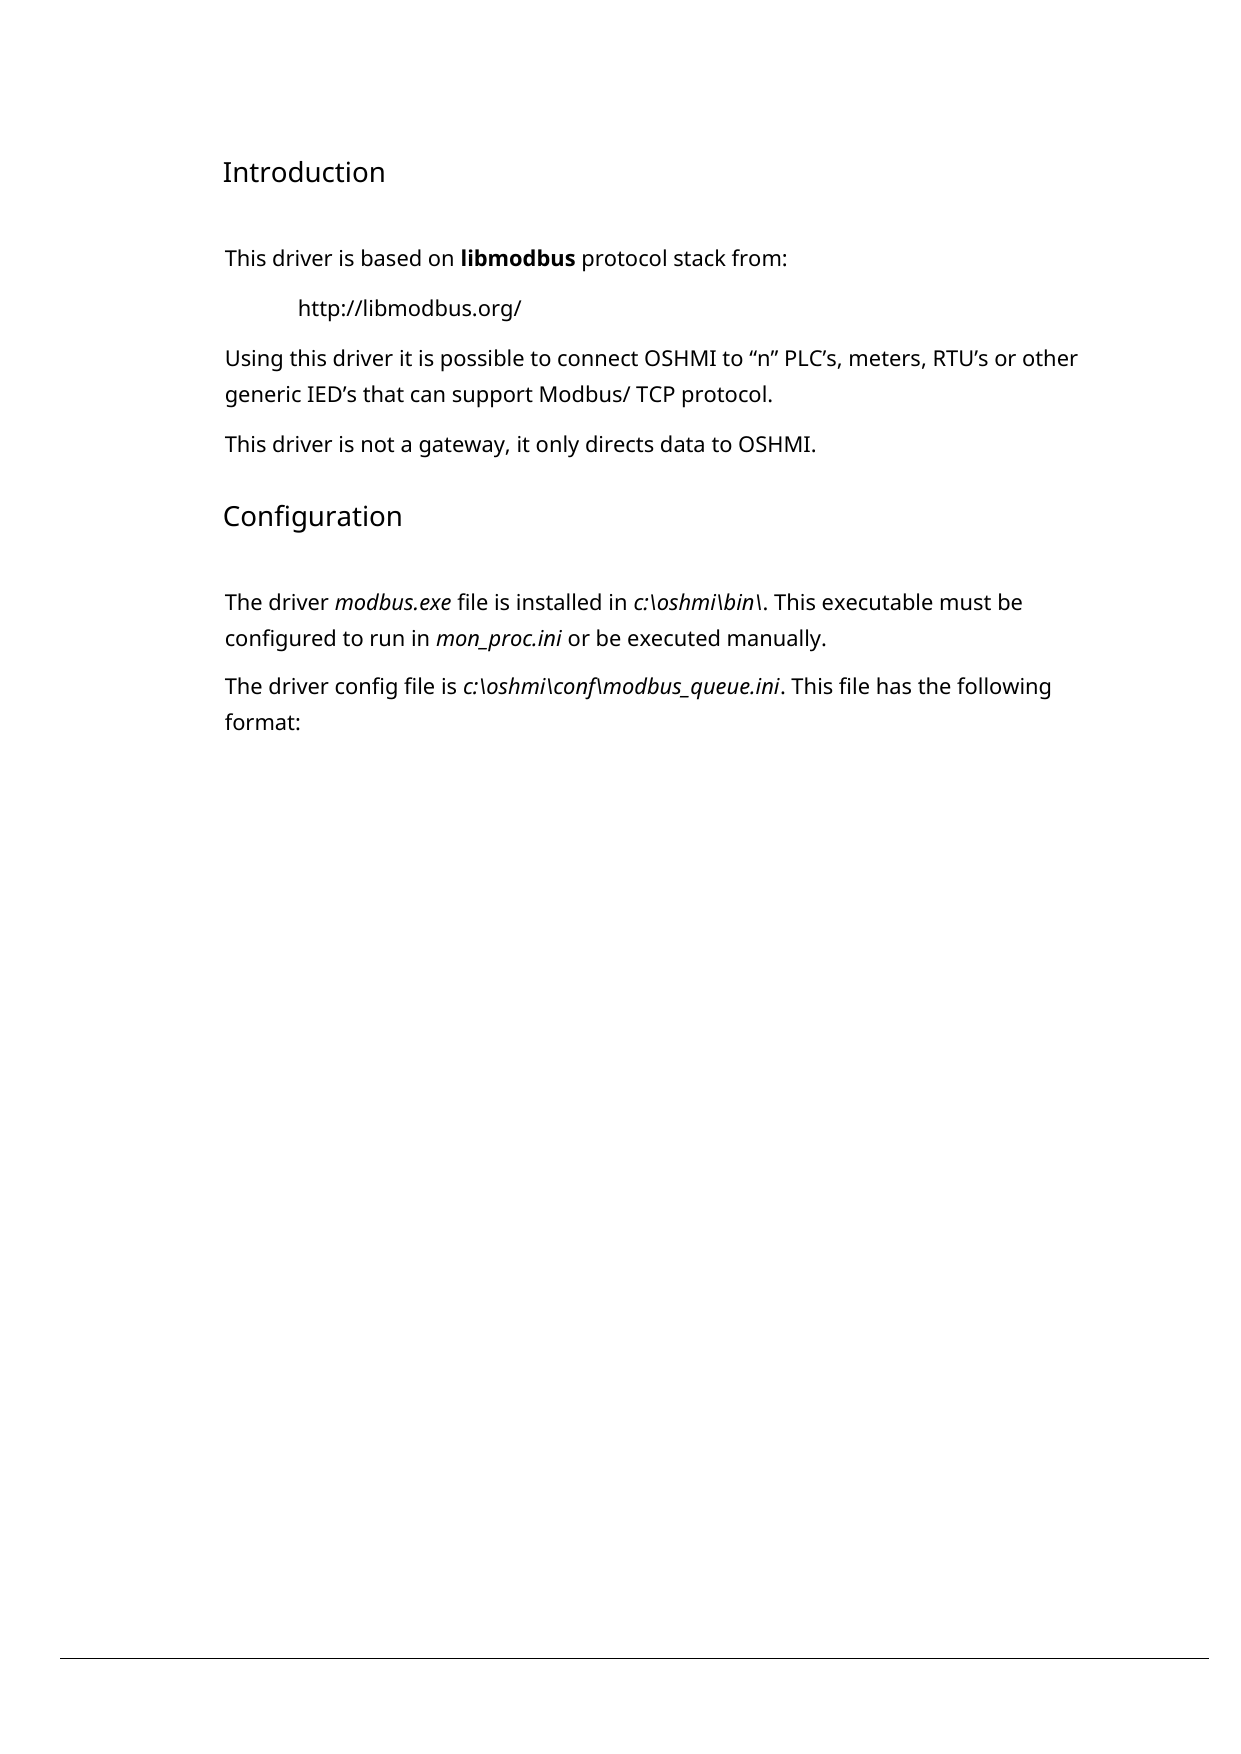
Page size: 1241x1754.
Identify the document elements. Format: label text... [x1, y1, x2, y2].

text The driver modbus.exe file is installed in c:\oshmi\bin\. This executable must be configured to run in mon_proc.ini or be executed manually. [224, 587, 1122, 652]
text This driver is based on libmodbus protocol stack from: [224, 243, 1122, 273]
text http://libmodbus.org/ [224, 293, 1122, 323]
subtitle Introduction [141, 146, 1122, 224]
text The driver config file is c:\oshmi\conf\modbus_queue.ini. This file has the following format: [224, 671, 1122, 737]
subtitle Configuration [141, 490, 1122, 568]
text This driver is not a gateway, it only directs data to OSHMI. [224, 429, 1122, 459]
text Using this driver it is possible to connect OSHMI to “n” PLC’s, meters, RTU’s or other generic IED’s that can support Modbus/ TCP protocol. [224, 343, 1122, 409]
